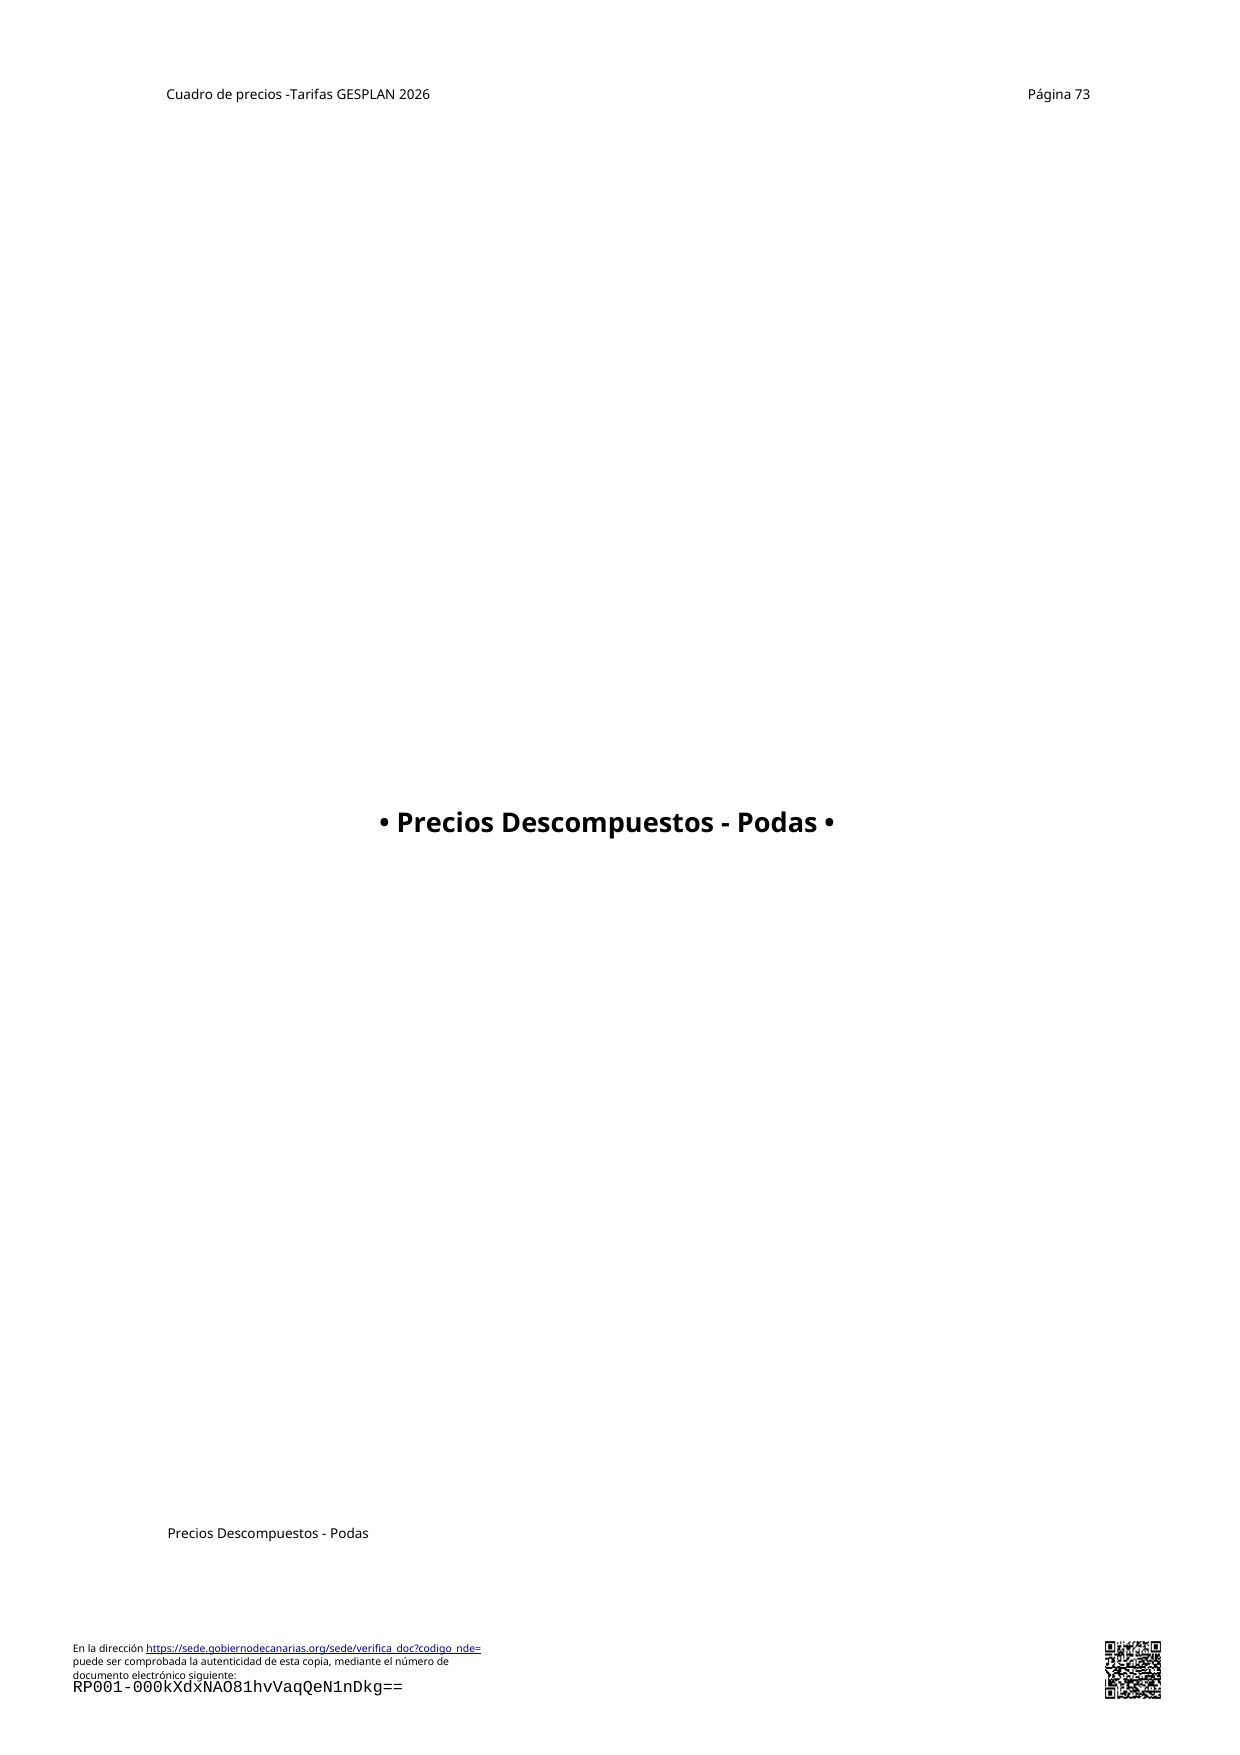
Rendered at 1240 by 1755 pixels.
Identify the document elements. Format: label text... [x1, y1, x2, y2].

subtitle • Precios Descompuestos - Podas • [379, 811, 835, 838]
text Página 73 [1028, 89, 1090, 102]
text Precios Descompuestos - Podas [167, 1527, 369, 1541]
text Cuadro de precios -Tarifas GESPLAN 2026 [166, 89, 430, 102]
text En la dirección https://sede.gobiernodecanarias.org/sede/verifica_doc?codigo_nde= puede ser comprobada la autenticidad de esta copia, mediante el número de documento electrónico siguiente: RP001-000kXdxNAO81hvVaqQeN1nDkg== [73, 1641, 542, 1696]
